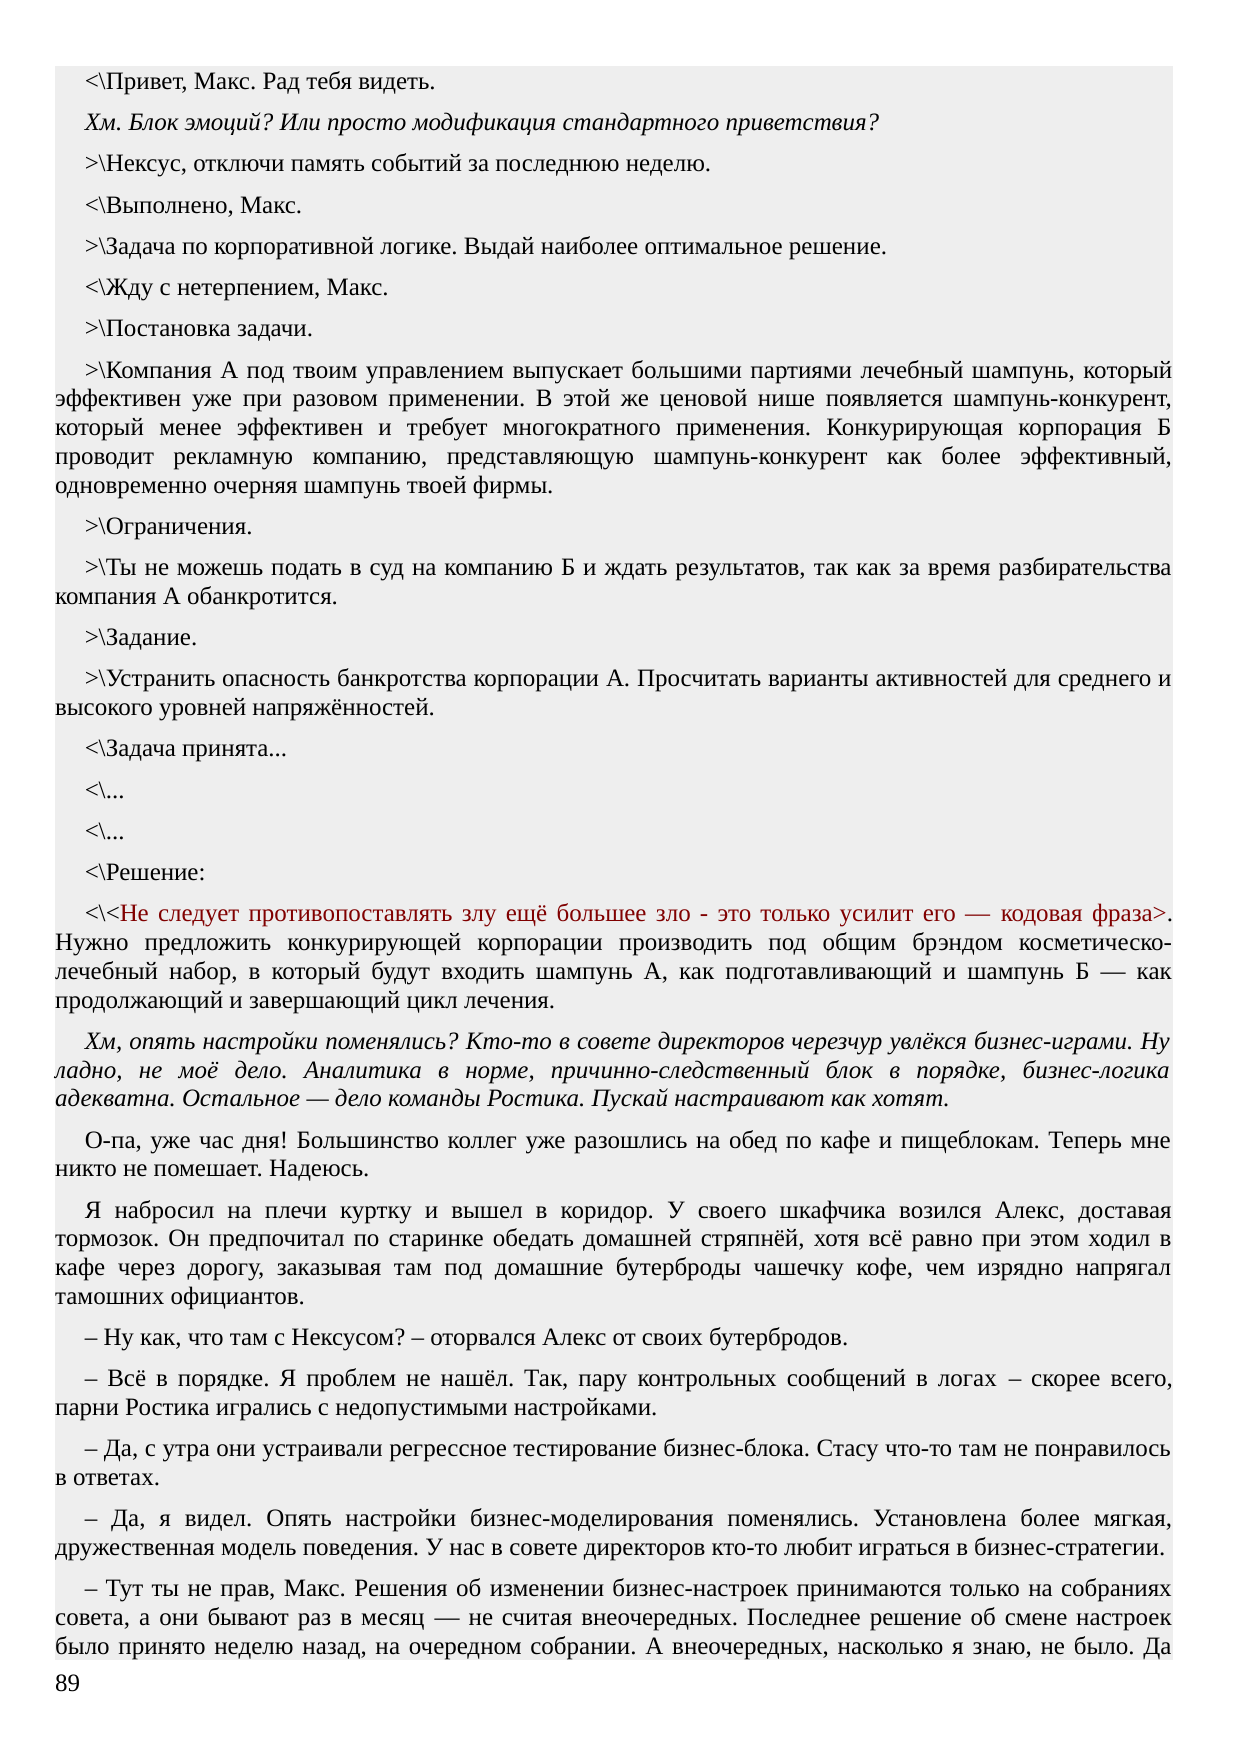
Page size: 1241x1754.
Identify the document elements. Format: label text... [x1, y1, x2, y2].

text >\Нексус, отключи память событий за последнюю неделю. [55, 148, 1173, 177]
text <\Выполнено, Макс. [55, 190, 1173, 218]
text >\Ты не можешь подать в суд на компанию Б и ждать результатов, так как за время разбирательства компания А обанкротится. [55, 552, 1173, 610]
text <\... [55, 775, 1173, 803]
text <\Жду с нетерпением, Макс. [55, 272, 1173, 301]
text <\Привет, Макс. Рад тебя видеть. [55, 66, 1173, 95]
text Хм, опять настройки поменялись? Кто-то в совете директоров черезчур увлёкся бизнес-играми. Ну ладно, не моё дело. Аналитика в норме, причинно-следственный блок в порядке, бизнес-логика адекватна. Остальное — дело команды Ростика. Пускай настраивают как хотят. [55, 1026, 1173, 1112]
text – Да, с утра они устраивали регрессное тестирование бизнес-блока. Стасу что-то там не понравилось в ответах. [55, 1433, 1173, 1491]
text >\Постановка задачи. [55, 313, 1173, 342]
text <\Решение: [55, 857, 1173, 886]
text Я набросил на плечи куртку и вышел в коридор. У своего шкафчика возился Алекс, доставая тормозок. Он предпочитал по старинке обедать домашней стряпнёй, хотя всё равно при этом ходил в кафе через дорогу, заказывая там под домашние бутерброды чашечку кофе, чем изрядно напрягал тамошних официантов. [55, 1195, 1173, 1310]
text <\<Не следует противопоставлять злу ещё большее зло - это только усилит его — кодовая фраза>. Нужно предложить конкурирующей корпорации производить под общим брэндом косметическо-лечебный набор, в который будут входить шампунь А, как подготавливающий и шампунь Б — как продолжающий и завершающий цикл лечения. [55, 898, 1173, 1013]
text – Ну как, что там с Нексусом? – оторвался Алекс от своих бутербродов. [55, 1322, 1173, 1351]
text – Да, я видел. Опять настройки бизнес-моделирования поменялись. Установлена более мягкая, дружественная модель поведения. У нас в совете директоров кто-то любит играться в бизнес-стратегии. [55, 1503, 1173, 1561]
text >\Устранить опасность банкротства корпорации А. Просчитать варианты активностей для среднего и высокого уровней напряжённостей. [55, 663, 1173, 721]
text >\Задача по корпоративной логике. Выдай наиболее оптимальное решение. [55, 231, 1173, 260]
text – Всё в порядке. Я проблем не нашёл. Так, пару контрольных сообщений в логах – скорее всего, парни Ростика игрались с недопустимыми настройками. [55, 1363, 1173, 1421]
text – Тут ты не прав, Макс. Решения об изменении бизнес-настроек принимаются только на собраниях совета, а они бывают раз в месяц — не считая внеочередных. Последнее решение об смене настроек было принято неделю назад, на очередном собрании. А внеочередных, насколько я знаю, не было. Да [55, 1573, 1173, 1660]
text Хм. Блок эмоций? Или просто модификация стандартного приветствия? [55, 107, 1173, 136]
text О-па, уже час дня! Большинство коллег уже разошлись на обед по кафе и пищеблокам. Теперь мне никто не помешает. Надеюсь. [55, 1125, 1173, 1182]
text <\Задача принята... [55, 733, 1173, 762]
text >\Задание. [55, 622, 1173, 651]
text <\... [55, 816, 1173, 845]
text >\Ограничения. [55, 511, 1173, 540]
text >\Компания А под твоим управлением выпускает большими партиями лечебный шампунь, который эффективен уже при разовом применении. В этой же ценовой нише появляется шампунь-конкурент, который менее эффективен и требует многократного применения. Конкурирующая корпорация Б проводит рекламную компанию, представляющую шампунь-конкурент как более эффективный, одновременно очерняя шампунь твоей фирмы. [55, 355, 1173, 498]
